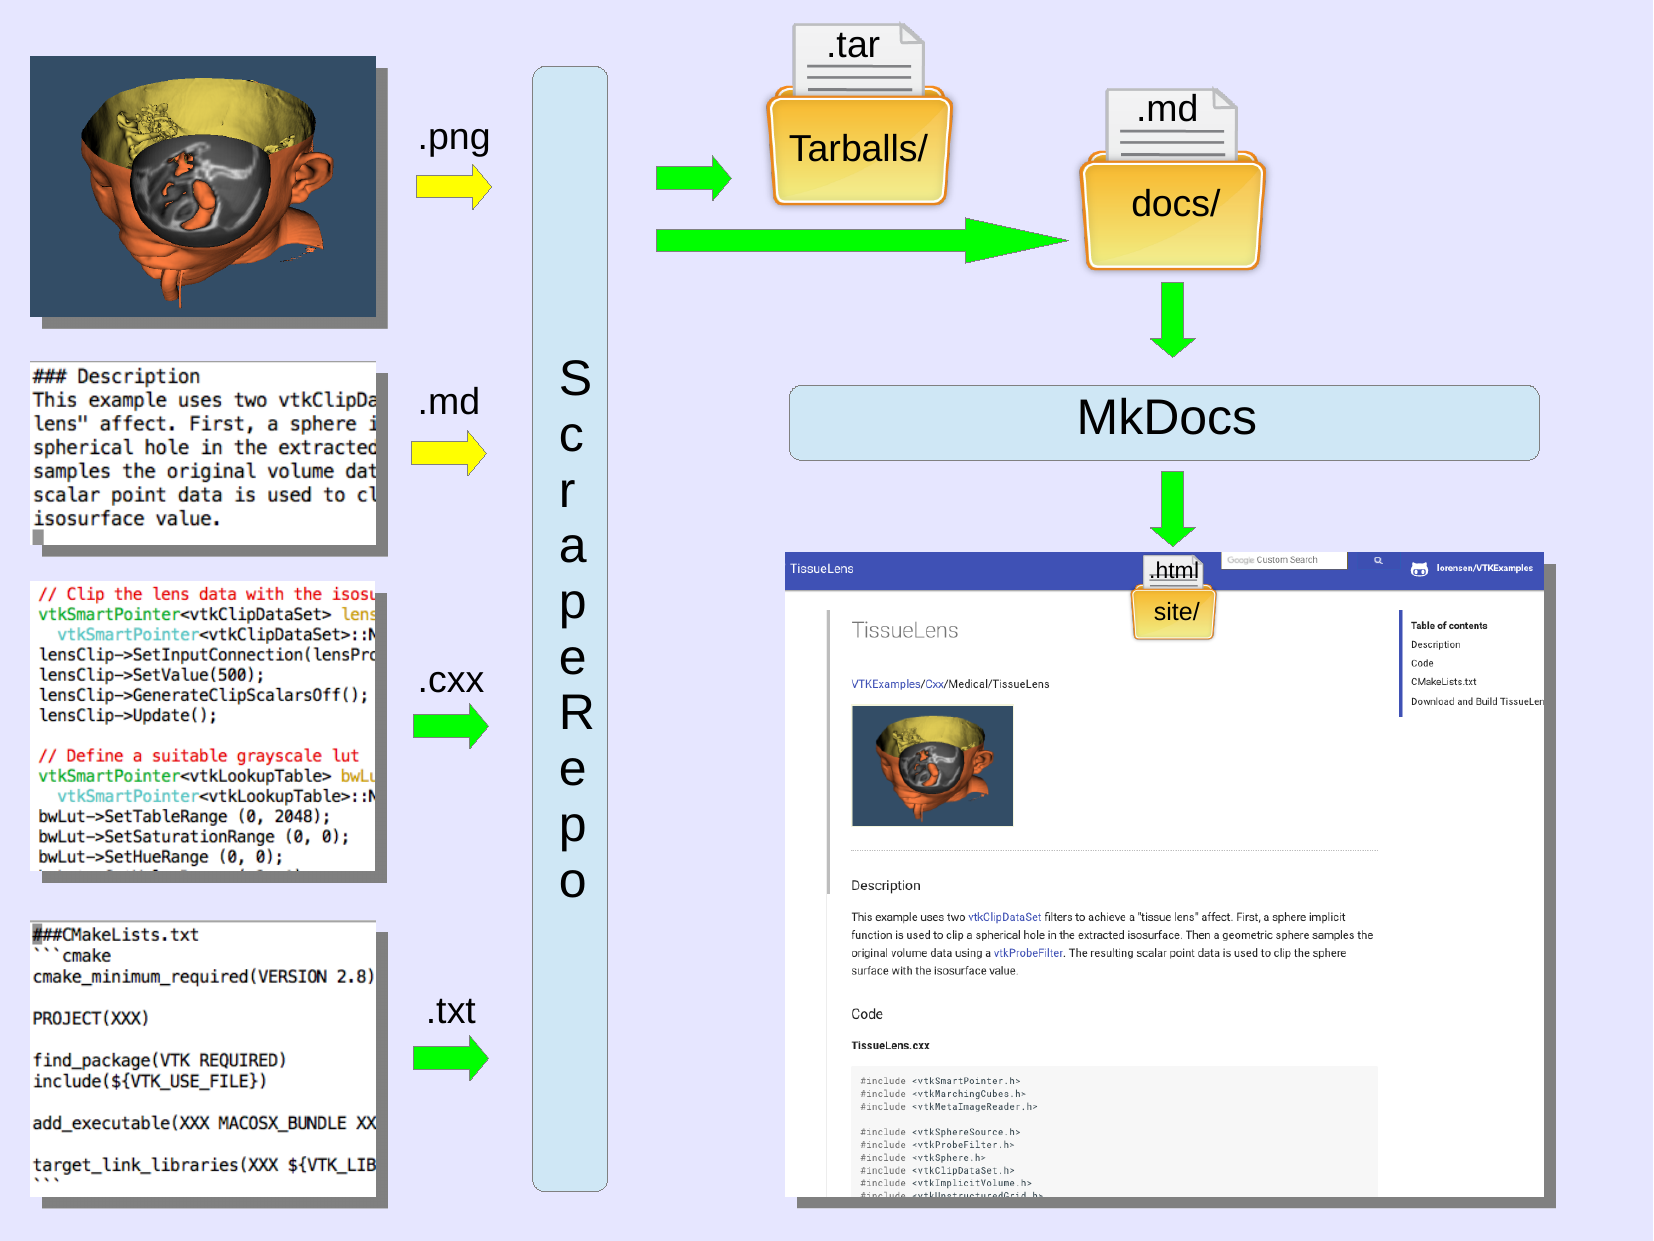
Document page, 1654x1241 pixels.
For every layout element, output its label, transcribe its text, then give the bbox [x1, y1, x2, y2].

text_box [656, 155, 732, 201]
text_box [416, 165, 492, 210]
text_box MkDocs [1061, 382, 1272, 453]
picture [30, 581, 375, 871]
text_box docs/ [1116, 175, 1359, 247]
text_box .md [402, 373, 496, 431]
picture [30, 56, 376, 317]
picture [30, 920, 376, 1197]
text_box [1150, 282, 1196, 358]
text_box [411, 431, 487, 476]
text_box .txt [411, 981, 491, 1039]
picture [30, 361, 376, 545]
text_box Tarballs/ [774, 119, 957, 219]
text_box [1150, 471, 1196, 547]
picture [785, 552, 1544, 1197]
text_box .cxx [402, 651, 500, 708]
text_box .tar [811, 15, 896, 73]
picture [1067, 86, 1278, 282]
text_box [413, 708, 489, 749]
text_box ScrapeRepo [544, 342, 590, 1098]
text_box .html [1134, 550, 1214, 592]
text_box [413, 1039, 489, 1081]
picture [754, 21, 965, 217]
text_box [532, 66, 608, 1192]
text_box site/ [1139, 590, 1252, 633]
text_box [789, 385, 1540, 461]
text_box .png [402, 107, 506, 165]
text_box .md [1121, 80, 1214, 138]
text_box [656, 217, 1067, 264]
